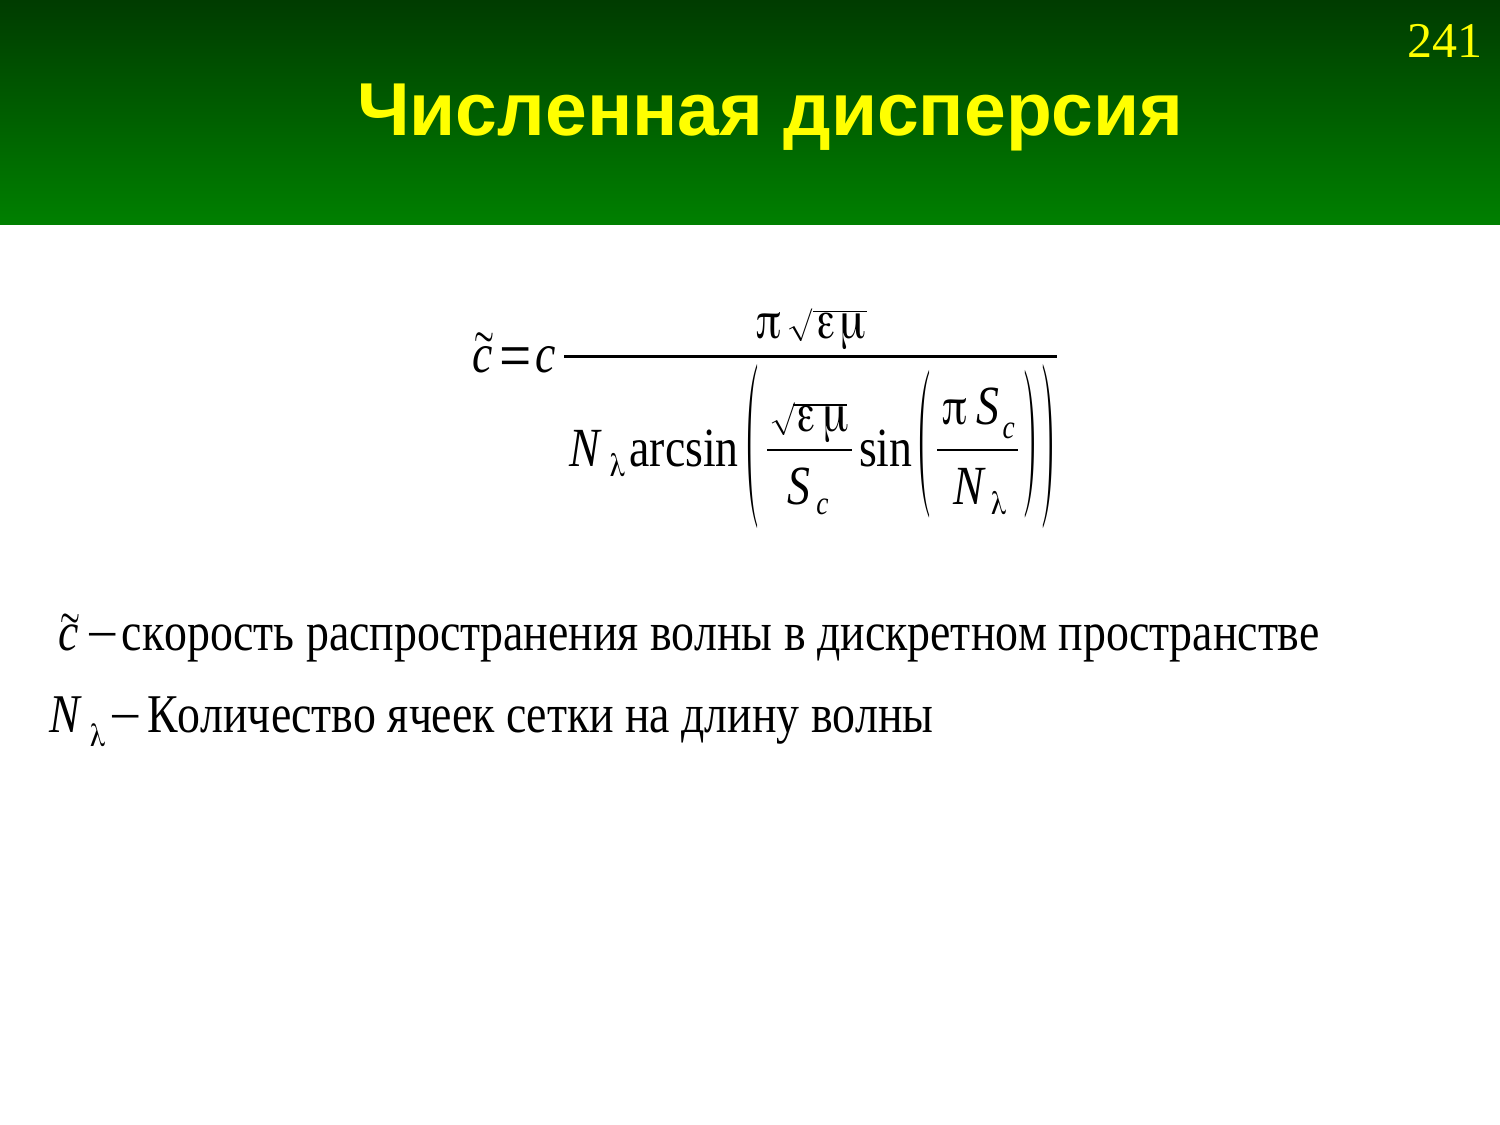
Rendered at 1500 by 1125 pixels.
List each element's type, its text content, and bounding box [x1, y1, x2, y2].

title Численная дисперсия [100, 7, 1441, 204]
chart [47, 602, 1331, 664]
chart [460, 307, 1071, 532]
chart [35, 685, 942, 747]
